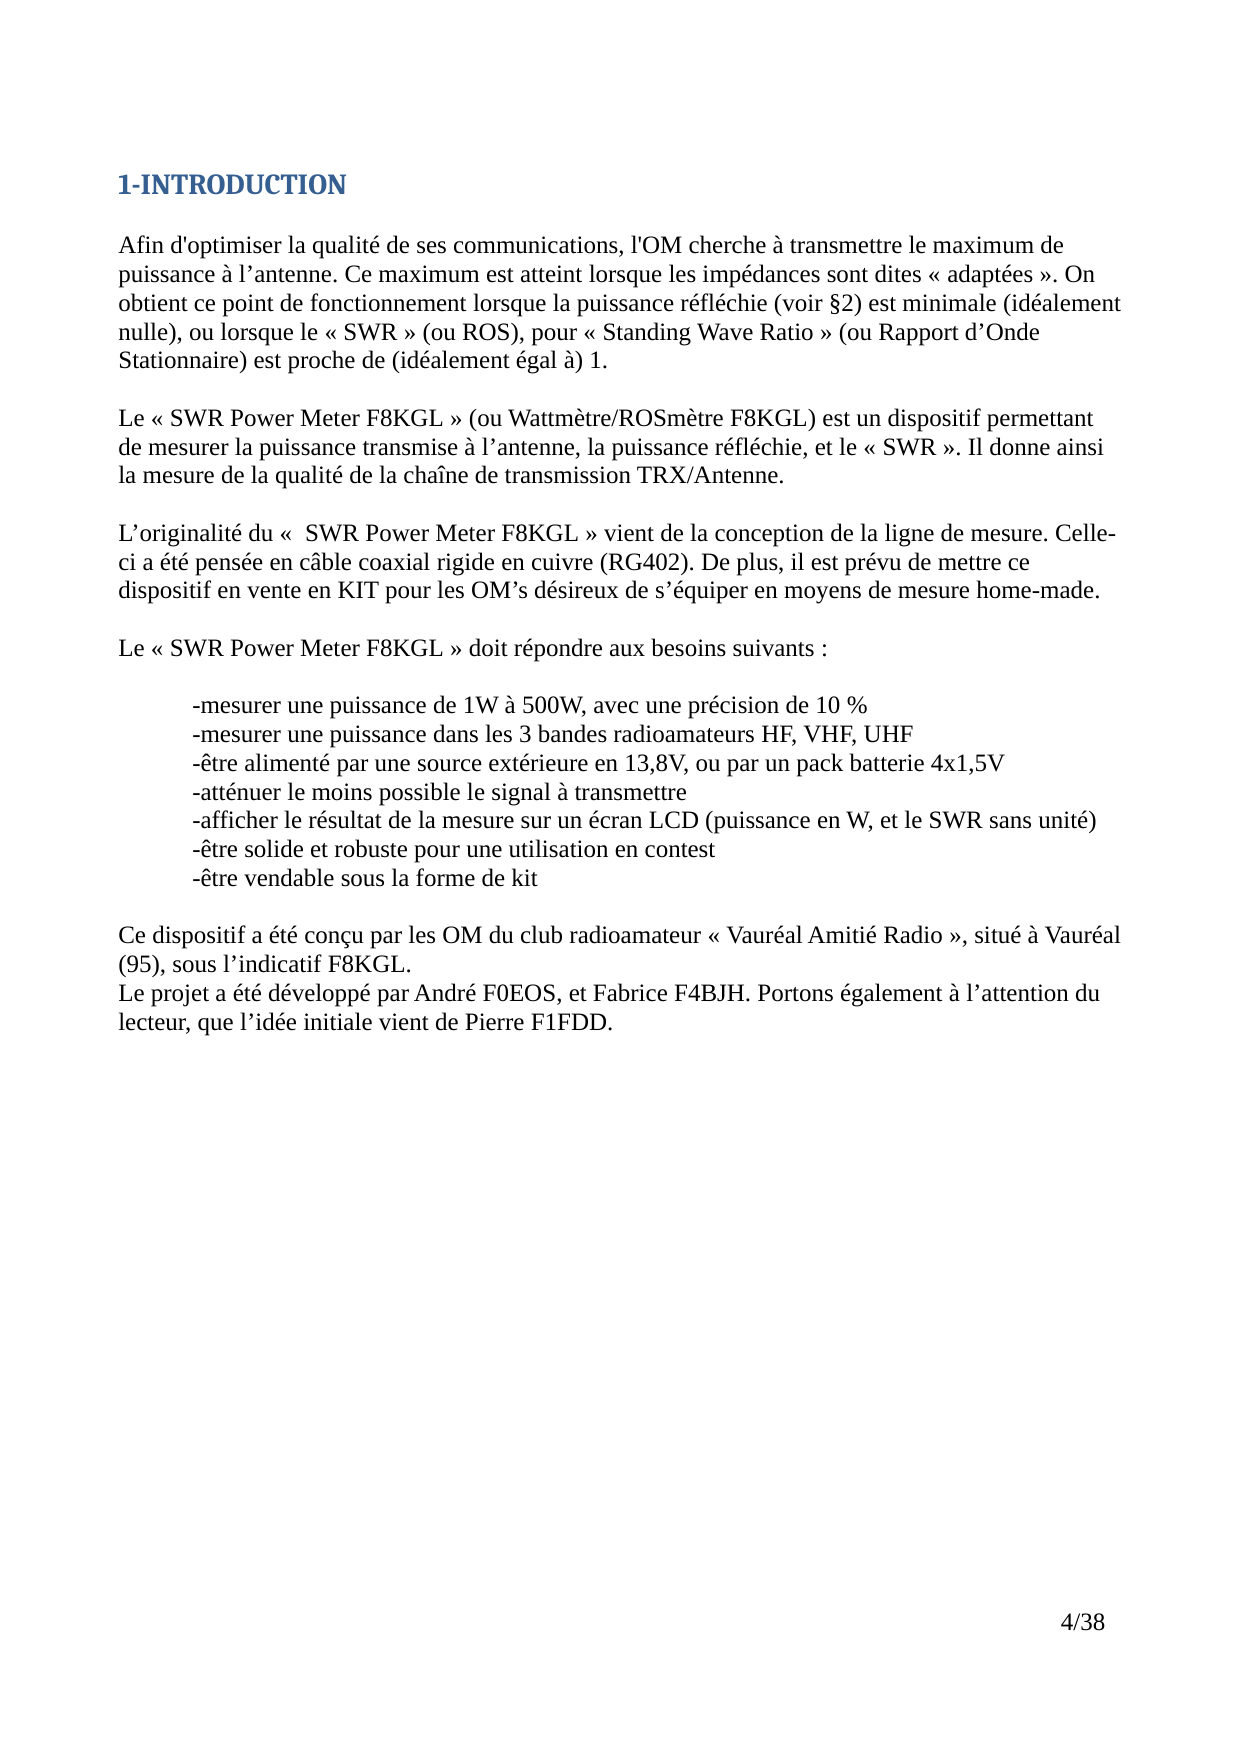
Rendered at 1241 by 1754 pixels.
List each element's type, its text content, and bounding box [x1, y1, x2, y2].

subtitle 1-INTRODUCTION [118, 168, 1122, 202]
text -être alimenté par une source extérieure en 13,8V, ou par un pack batterie 4x1,5V [118, 748, 1122, 777]
text Le « SWR Power Meter F8KGL » doit répondre aux besoins suivants : [118, 633, 1122, 662]
text -mesurer une puissance de 1W à 500W, avec une précision de 10 % [118, 690, 1122, 719]
text -être solide et robuste pour une utilisation en contest [118, 834, 1122, 863]
text -mesurer une puissance dans les 3 bandes radioamateurs HF, VHF, UHF [118, 719, 1122, 748]
text -afficher le résultat de la mesure sur un écran LCD (puissance en W, et le SWR sans unité) [118, 805, 1122, 834]
text Le « SWR Power Meter F8KGL » (ou Wattmètre/ROSmètre F8KGL) est un dispositif permettant de mesurer la puissance transmise à l’antenne, la puissance réfléchie, et le « SWR ». Il donne ainsi la mesure de la qualité de la chaîne de transmission TRX/Antenne. [118, 403, 1122, 489]
text Le projet a été développé par André F0EOS, et Fabrice F4BJH. Portons également à l’attention du lecteur, que l’idée initiale vient de Pierre F1FDD. [118, 978, 1122, 1035]
text L’originalité du « SWR Power Meter F8KGL » vient de la conception de la ligne de mesure. Celle-ci a été pensée en câble coaxial rigide en cuivre (RG402). De plus, il est prévu de mettre ce dispositif en vente en KIT pour les OM’s désireux de s’équiper en moyens de mesure home-made. [118, 518, 1122, 604]
text Afin d'optimiser la qualité de ses communications, l'OM cherche à transmettre le maximum de puissance à l’antenne. Ce maximum est atteint lorsque les impédances sont dites « adaptées ». On obtient ce point de fonctionnement lorsque la puissance réfléchie (voir §2) est minimale (idéalement nulle), ou lorsque le « SWR » (ou ROS), pour « Standing Wave Ratio » (ou Rapport d’Onde Stationnaire) est proche de (idéalement égal à) 1. [118, 230, 1122, 374]
text -être vendable sous la forme de kit [118, 863, 1122, 892]
text -atténuer le moins possible le signal à transmettre [118, 777, 1122, 805]
text Ce dispositif a été conçu par les OM du club radioamateur « Vauréal Amitié Radio », situé à Vauréal (95), sous l’indicatif F8KGL. [118, 920, 1122, 978]
